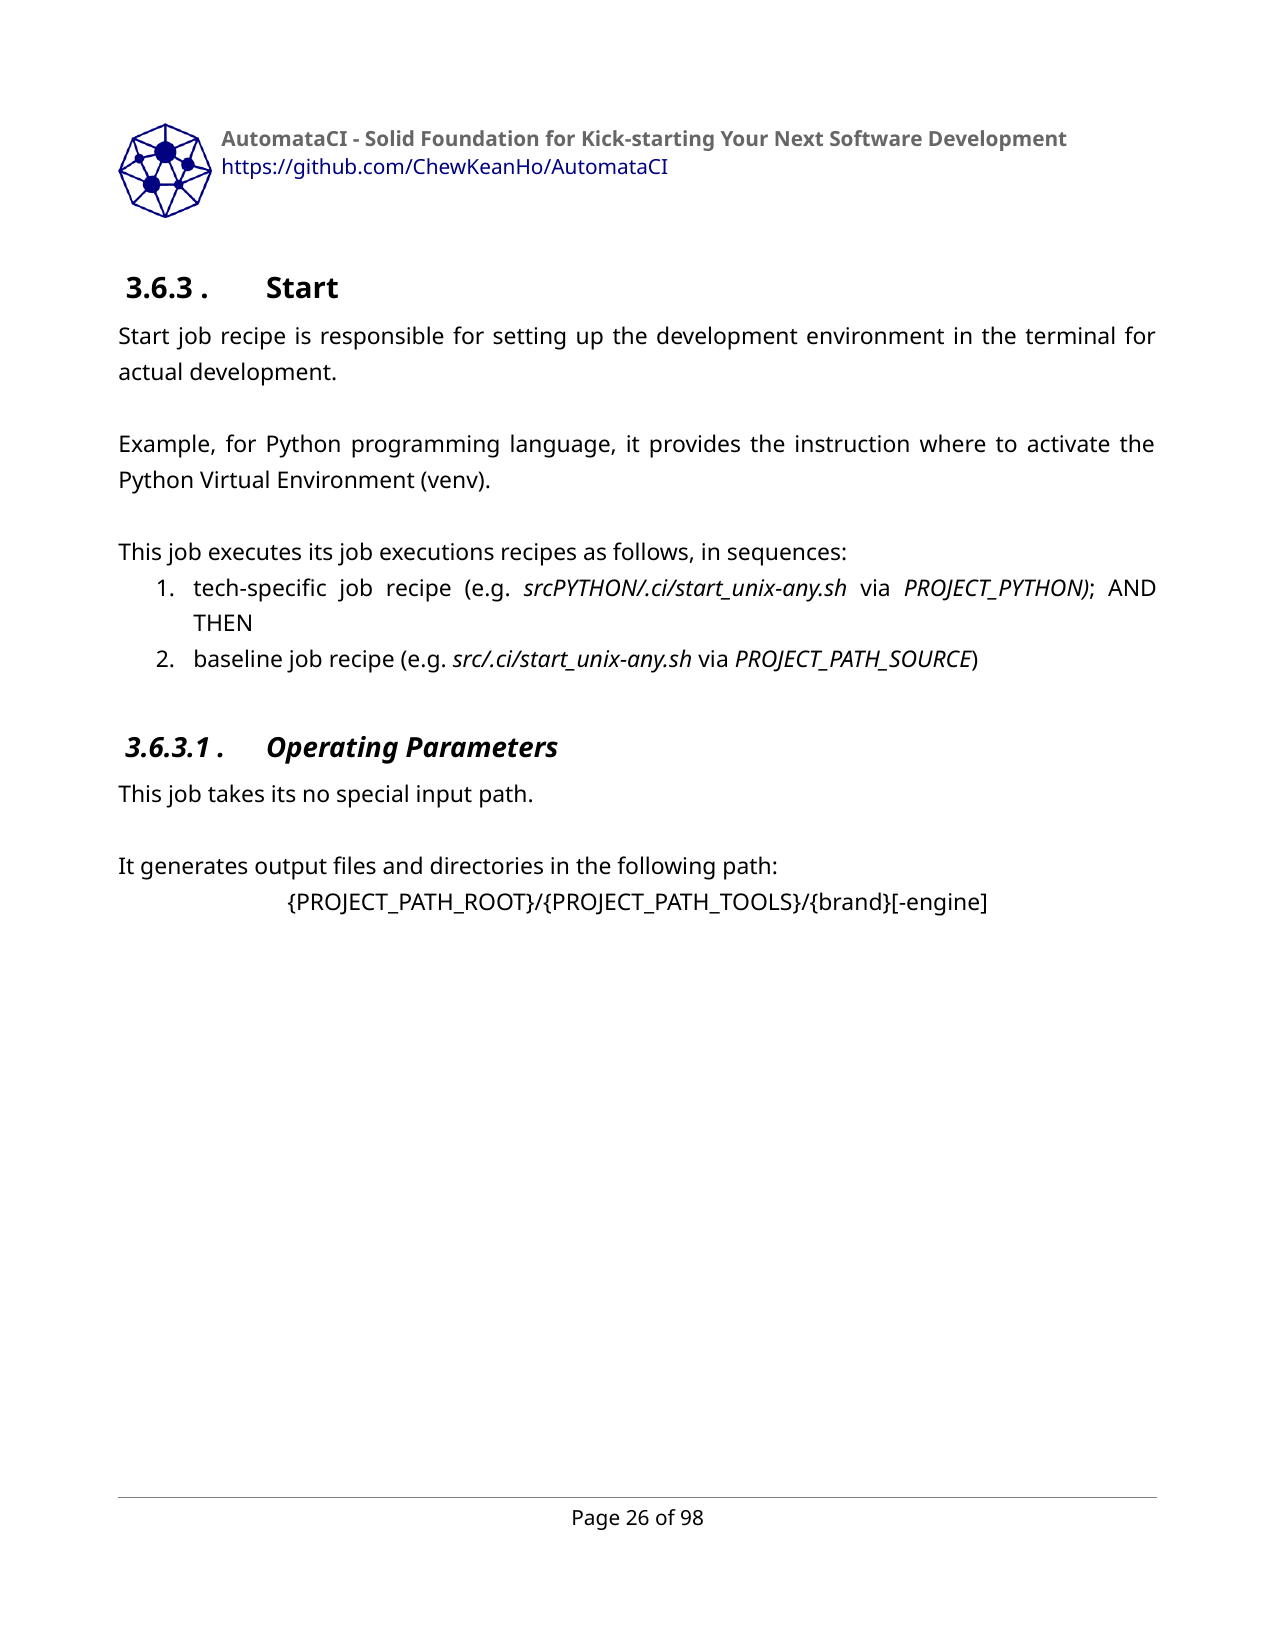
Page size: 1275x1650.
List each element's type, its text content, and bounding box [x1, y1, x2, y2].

text This job executes its job executions recipes as follows, in sequences: [118, 536, 1157, 567]
text It generates output files and directories in the following path: [118, 850, 1157, 881]
text Example, for Python programming language, it provides the instruction where to activate the Python Virtual Environment (venv). [118, 428, 1157, 495]
subtitle Operating Parameters [118, 728, 1157, 765]
picture [118, 123, 212, 218]
text {PROJECT_PATH_ROOT}/{PROJECT_PATH_TOOLS}/{brand}[-engine] [118, 886, 1157, 917]
list baseline job recipe (e.g. src/.ci/start_unix-any.sh via PROJECT_PATH_SOURCE) [156, 643, 1157, 674]
list tech-specific job recipe (e.g. srcPYTHON/.ci/start_unix-any.sh via PROJECT_PYTHON); AND THEN [156, 571, 1157, 639]
text Start job recipe is responsible for setting up the development environment in the terminal for actual development. [118, 320, 1157, 387]
text This job takes its no special input path. [118, 778, 1157, 809]
subtitle Start [118, 267, 1157, 307]
